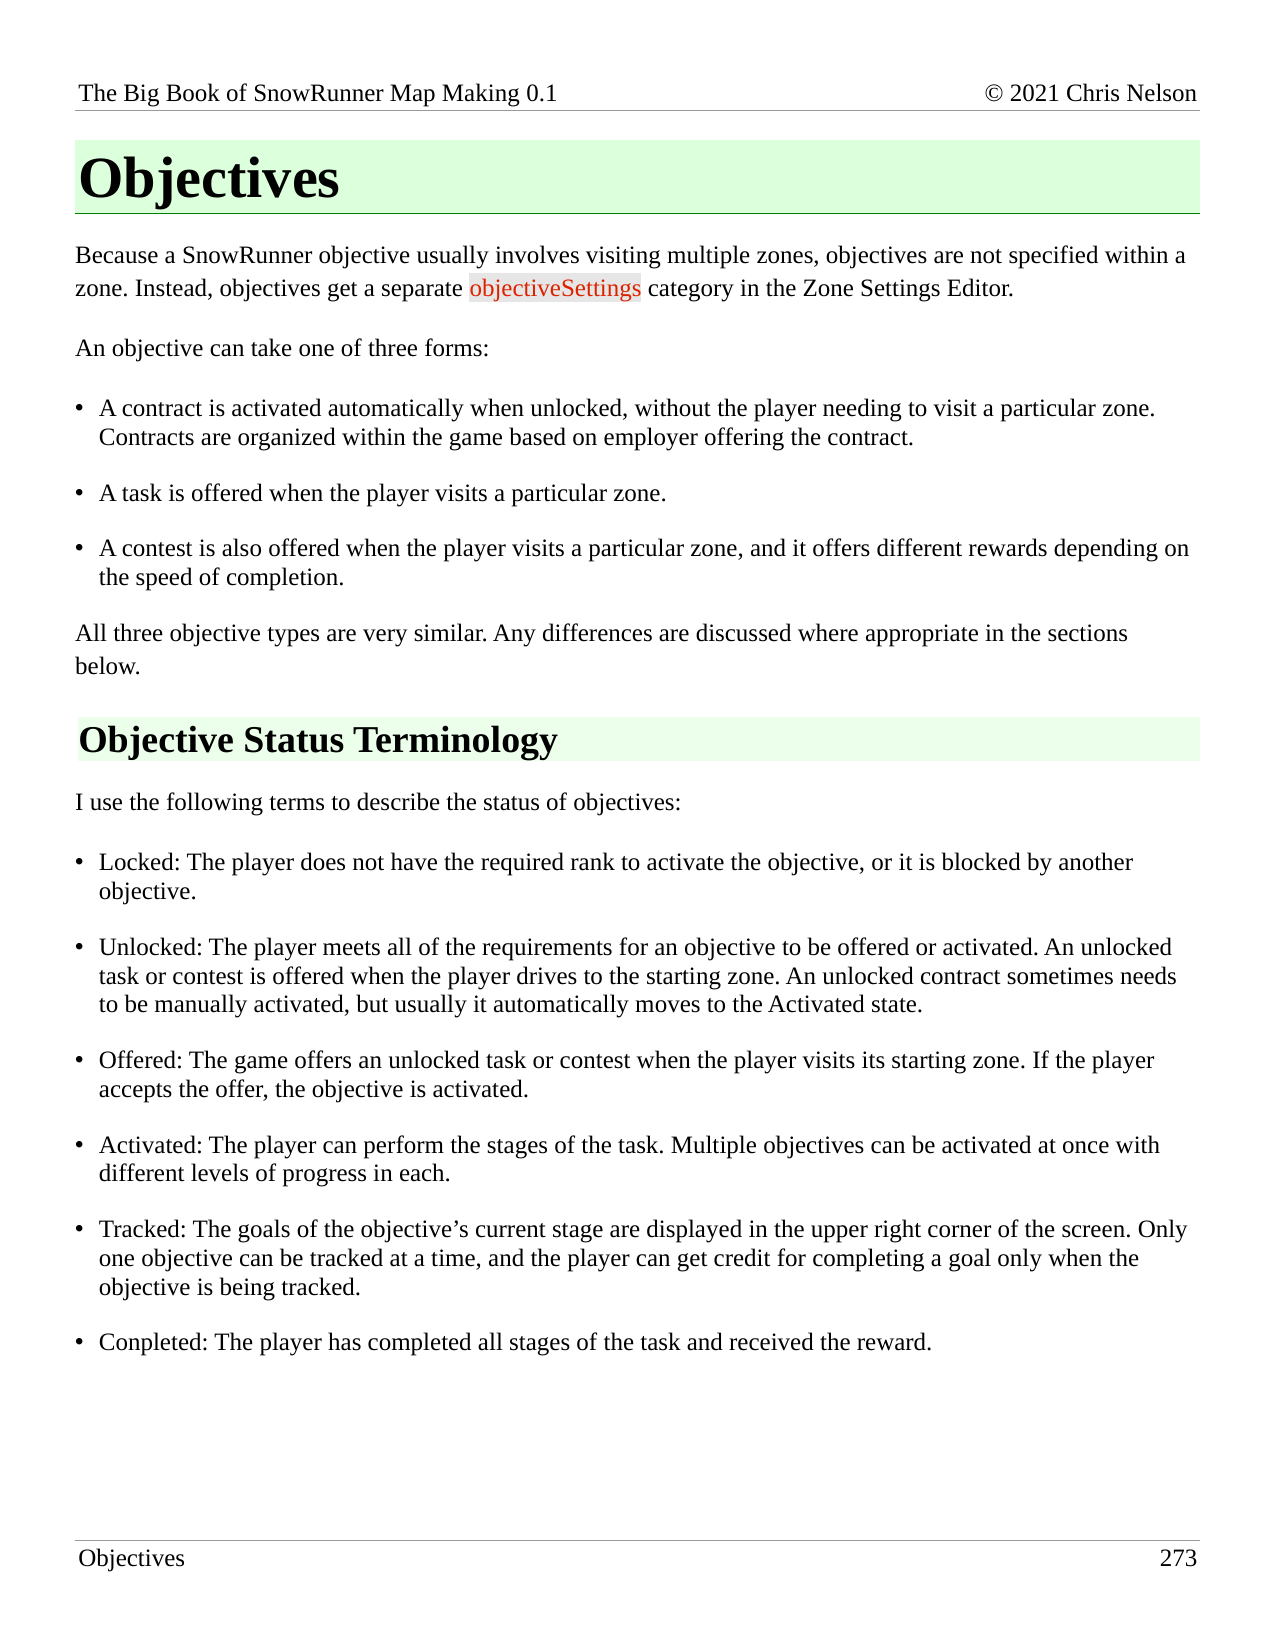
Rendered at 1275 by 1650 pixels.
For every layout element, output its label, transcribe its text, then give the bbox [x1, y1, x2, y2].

list Offered: The game offers an unlocked task or contest when the player visits its starting zone. If the player accepts the offer, the objective is activated. [75, 1045, 1200, 1103]
text I use the following terms to describe the status of objectives: [75, 787, 1200, 816]
subtitle Objective Status Terminology [78, 717, 1200, 761]
text An objective can take one of three forms: [75, 333, 1200, 362]
list Conpleted: The player has completed all stages of the task and received the reward. [75, 1327, 1200, 1356]
list Unlocked: The player meets all of the requirements for an objective to be offered or activated. An unlocked task or contest is offered when the player drives to the starting zone. An unlocked contract sometimes needs to be manually activated, but usually it automatically moves to the Activated state. [75, 932, 1200, 1018]
list A contract is activated automatically when unlocked, without the player needing to visit a particular zone. Contracts are organized within the game based on employer offering the contract. [75, 393, 1200, 451]
list A task is offered when the player visits a particular zone. [75, 478, 1200, 506]
list A contest is also offered when the player visits a particular zone, and it offers different rewards depending on the speed of completion. [75, 533, 1200, 591]
list Locked: The player does not have the required rank to activate the objective, or it is blocked by another objective. [75, 847, 1200, 905]
subtitle Objectives [75, 140, 1200, 213]
list Activated: The player can perform the stages of the task. Multiple objectives can be activated at once with different levels of progress in each. [75, 1130, 1200, 1187]
text All three objective types are very similar. Any differences are discussed where appropriate in the sections below. [75, 618, 1200, 679]
text Because a SnowRunner objective usually involves visiting multiple zones, objectives are not specified within a zone. Instead, objectives get a separate objectiveSettings category in the Zone Settings Editor. [75, 240, 1200, 302]
list Tracked: The goals of the objective’s current stage are displayed in the upper right corner of the screen. Only one objective can be tracked at a time, and the player can get credit for completing a goal only when the objective is being tracked. [75, 1214, 1200, 1300]
